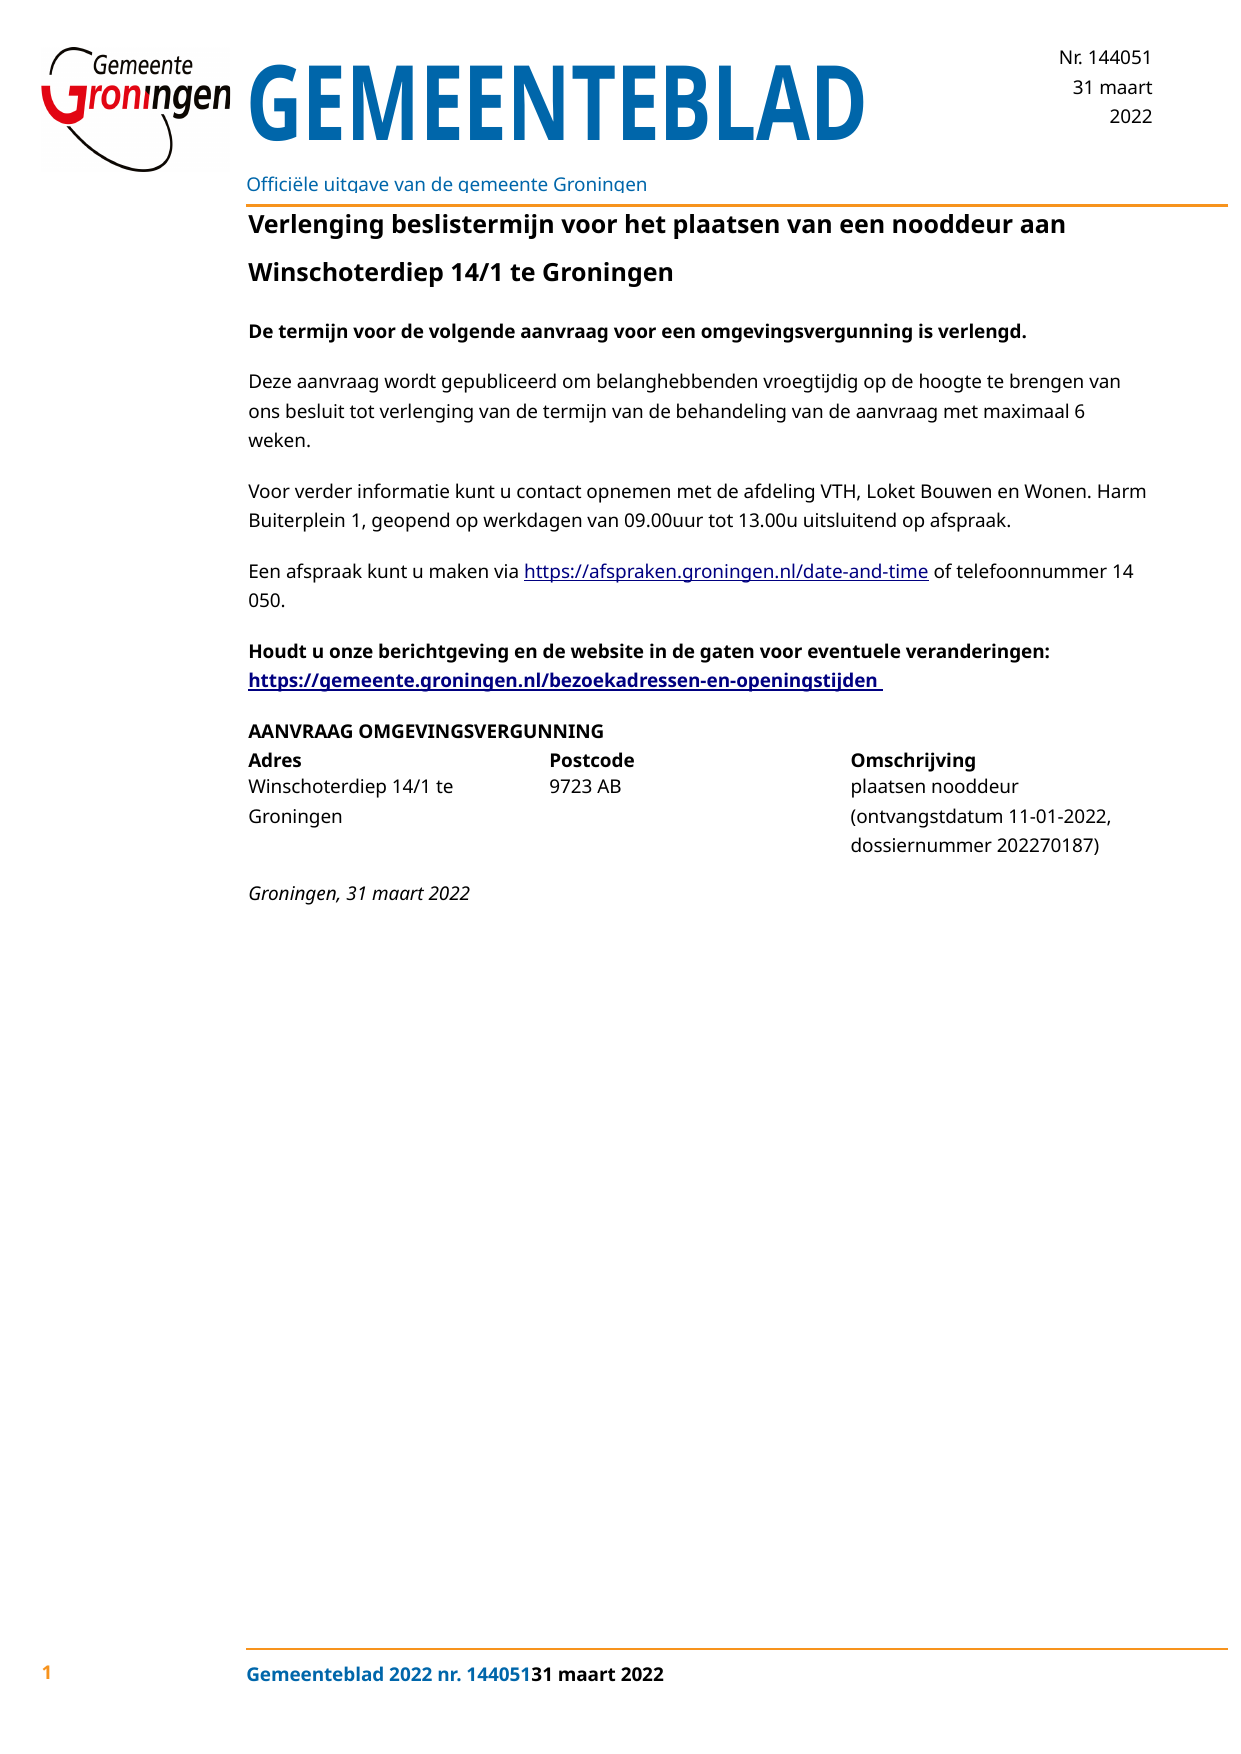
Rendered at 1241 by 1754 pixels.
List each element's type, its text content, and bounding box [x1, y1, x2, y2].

text Een afspraak kunt u maken via https://afspraken.groningen.nl/date-and-time of telefoonnummer 14 050. [248, 558, 1152, 613]
text Voor verder informatie kunt u contact opnemen met de afdeling VTH, Loket Bouwen en Wonen. Harm Buiterplein 1, geopend op werkdagen van 09.00uur tot 13.00u uitsluitend op afspraak. [248, 478, 1152, 533]
table_cell Winschoterdiep 14/1 te Groningen [248, 773, 549, 858]
text AANVRAAG OMGEVINGSVERGUNNING [248, 718, 1152, 744]
text Houdt u onze berichtgeving en de website in de gaten voor eventuele veranderingen: https://gemeente.groningen.nl/bezoekadressen-en-openingstijden [248, 638, 1152, 693]
text De termijn voor de volgende aanvraag voor een omgevingsvergunning is verlengd. [248, 318, 1152, 344]
table_header Adres [248, 748, 549, 773]
picture [41, 47, 231, 172]
text Verlenging beslistermijn voor het plaatsen van een nooddeur aan Winschoterdiep 14/1 te Groningen [248, 207, 1152, 288]
table_cell 9723 AB [549, 773, 850, 858]
text Deze aanvraag wordt gepubliceerd om belanghebbenden vroegtijdig op de hoogte te brengen van ons besluit tot verlenging van de termijn van de behandeling van de aanvraag met maximaal 6 weken. [248, 368, 1152, 453]
table_cell plaatsen nooddeur (ontvangstdatum 11-01-2022, dossiernummer 202270187) [850, 773, 1152, 858]
text Groningen, 31 maart 2022 [248, 880, 1152, 905]
table_header Postcode [549, 748, 850, 773]
table_header Omschrijving [850, 748, 1152, 773]
